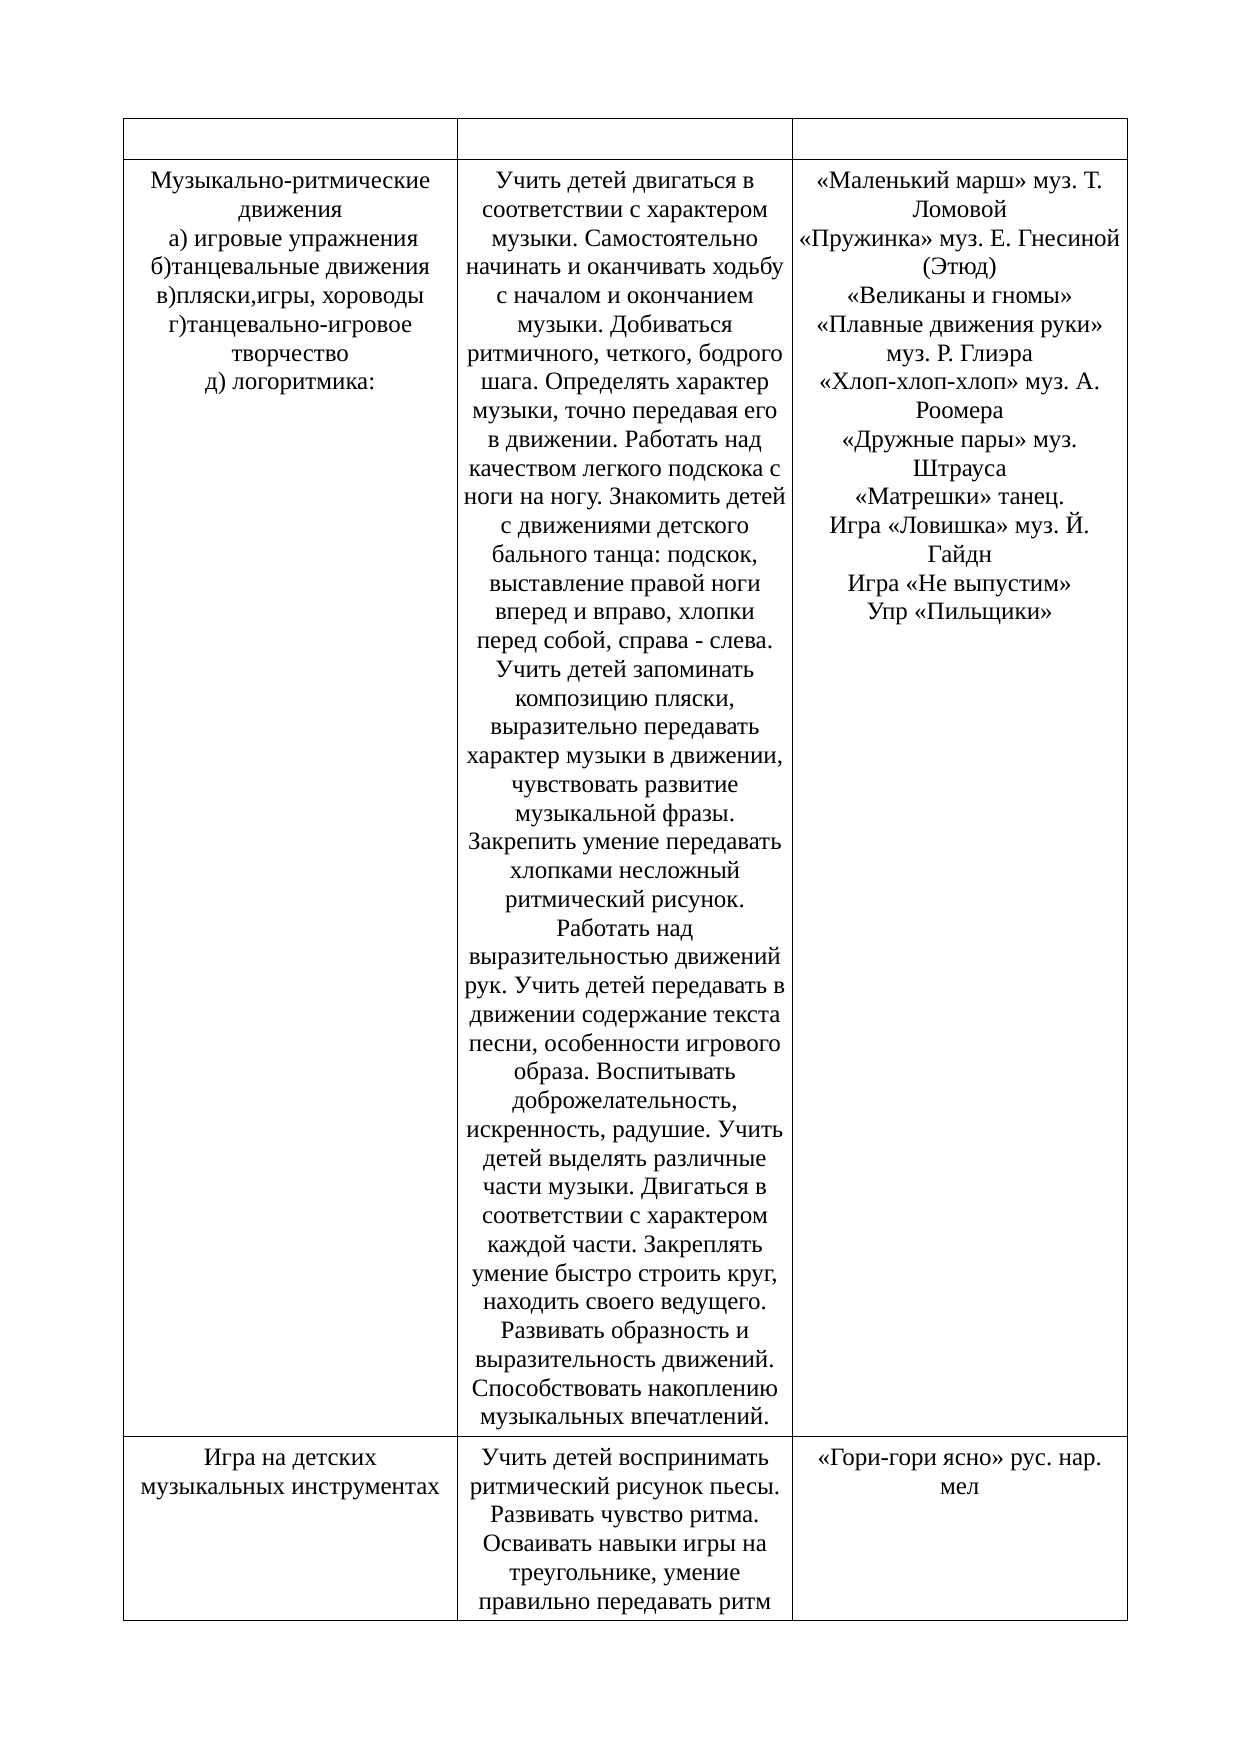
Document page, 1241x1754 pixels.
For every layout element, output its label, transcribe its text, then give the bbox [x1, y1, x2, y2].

table_cell [793, 119, 1127, 159]
table_cell «Гори-гори ясно» рус. нар. мел [793, 1437, 1127, 1620]
table_cell [458, 119, 792, 159]
table_cell Игра на детских музыкальных инструментах [124, 1437, 457, 1620]
table_cell «Маленький марш» муз. Т. Ломовой «Пружинка» муз. Е. Гнесиной (Этюд) «Великаны и гномы» «Плавные движения руки» муз. Р. Глиэра «Хлоп-хлоп-хлоп» муз. А. Роомера «Дружные пары» муз. Штрауса «Матрешки» танец. Игра «Ловишка» муз. Й. Гайдн Игра «Не выпустим» Упр «Пильщики» [793, 160, 1127, 1436]
table_cell [124, 119, 457, 159]
table_cell Учить детей воспринимать ритмический рисунок пьесы. Развивать чувство ритма. Осваивать навыки игры на треугольнике, умение правильно передавать ритм [458, 1437, 792, 1620]
table_cell Музыкально-ритмические движения а) игровые упражнения б)танцевальные движения в)пляски,игры, хороводы г)танцевально-игровое творчество д) логоритмика: [124, 160, 457, 1436]
table_cell Учить детей двигаться в соответствии с характером музыки. Самостоятельно начинать и оканчивать ходьбу с началом и окончанием музыки. Добиваться ритмичного, четкого, бодрого шага. Определять характер музыки, точно передавая его в движении. Работать над качеством легкого подскока с ноги на ногу. Знакомить детей с движениями детского бального танца: подскок, выставление правой ноги вперед и вправо, хлопки перед собой, справа - слева. Учить детей запоминать композицию пляски, выразительно передавать характер музыки в движении, чувствовать развитие музыкальной фразы. Закрепить умение передавать хлопками несложный ритмический рисунок. Работать над выразительностью движений рук. Учить детей передавать в движении содержание текста песни, особенности игрового образа. Воспитывать доброжелательность, искренность, радушие. Учить детей выделять различные части музыки. Двигаться в соответствии с характером каждой части. Закреплять умение быстро строить круг, находить своего ведущего. Развивать образность и выразительность движений. Способствовать накоплению музыкальных впечатлений. [458, 160, 792, 1436]
